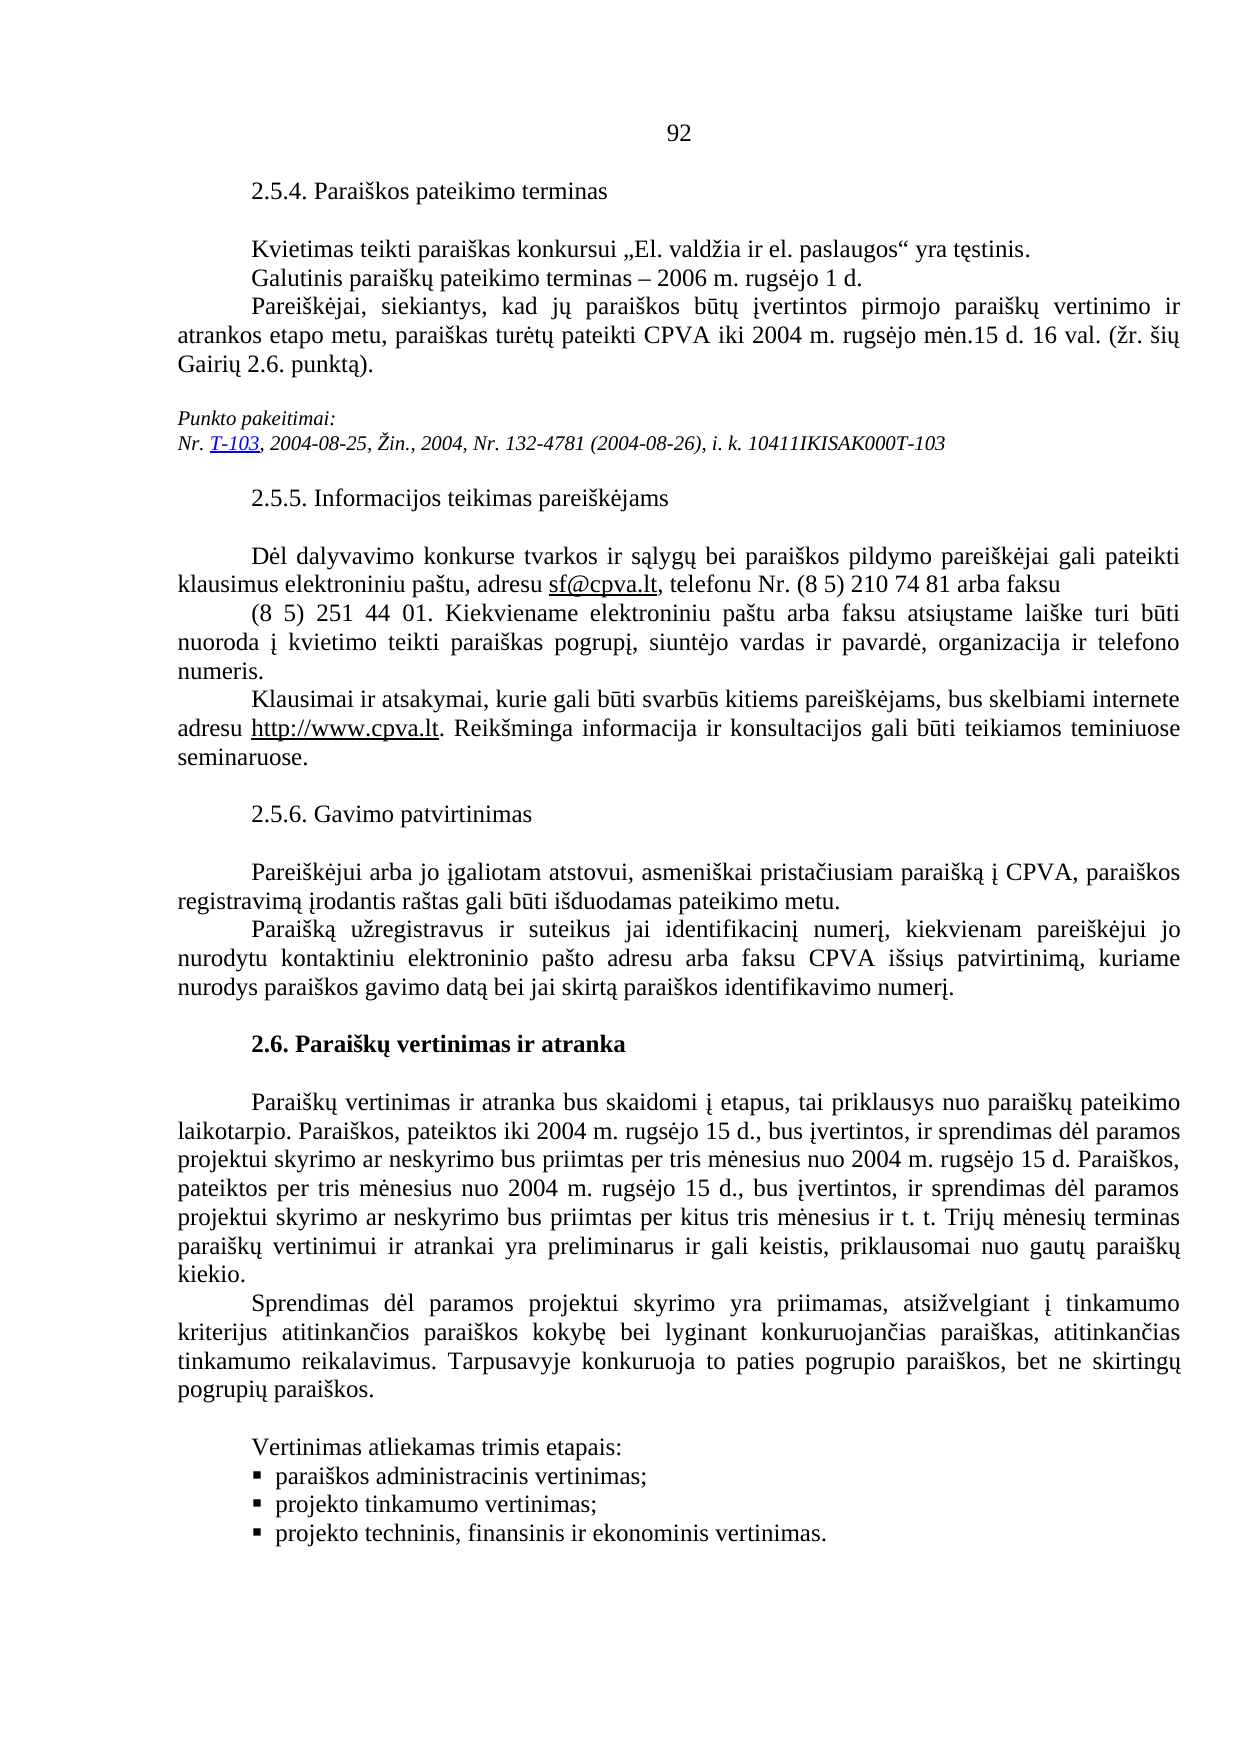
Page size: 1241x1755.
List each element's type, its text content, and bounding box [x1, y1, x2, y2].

text 2.5.5. Informacijos teikimas pareiškėjams [177, 483, 1181, 512]
text Klausimai ir atsakymai, kurie gali būti svarbūs kitiems pareiškėjams, bus skelbiami internete adresu http://www.cpva.lt. Reikšminga informacija ir konsultacijos gali būti teikiamos teminiuose seminaruose. [177, 684, 1181, 771]
text 2.5.4. Paraiškos pateikimo terminas [177, 176, 1181, 205]
text Paraišką užregistravus ir suteikus jai identifikacinį numerį, kiekvienam pareiškėjui jo nurodytu kontaktiniu elektroninio pašto adresu arba faksu CPVA išsiųs patvirtinimą, kuriame nurodys paraiškos gavimo datą bei jai skirtą paraiškos identifikavimo numerį. [177, 914, 1181, 1001]
text Vertinimas atliekamas trimis etapais: [177, 1432, 1181, 1461]
text 2.5.6. Gavimo patvirtinimas [177, 799, 1181, 828]
text Sprendimas dėl paramos projektui skyrimo yra priimamas, atsižvelgiant į tinkamumo kriterijus atitinkančios paraiškos kokybę bei lyginant konkuruojančias paraiškas, atitinkančias tinkamumo reikalavimus. Tarpusavyje konkuruoja to paties pogrupio paraiškos, bet ne skirtingų pogrupių paraiškos. [177, 1288, 1181, 1403]
text Punkto pakeitimai: [177, 406, 1181, 430]
text Nr. T-103, 2004-08-25, Žin., 2004, Nr. 132-4781 (2004-08-26), i. k. 10411IKISAK000T-103 [177, 430, 1181, 454]
text projekto tinkamumo vertinimas; [177, 1489, 1181, 1518]
text Kvietimas teikti paraiškas konkursui „El. valdžia ir el. paslaugos“ yra tęstinis. [177, 234, 1181, 263]
text 2.6. Paraiškų vertinimas ir atranka [177, 1029, 1181, 1058]
text Pareiškėjai, siekiantys, kad jų paraiškos būtų įvertintos pirmojo paraiškų vertinimo ir atrankos etapo metu, paraiškas turėtų pateikti CPVA iki 2004 m. rugsėjo mėn.15 d. 16 val. (žr. šių Gairių 2.6. punktą). [177, 291, 1181, 378]
text paraiškos administracinis vertinimas; [177, 1461, 1181, 1489]
text Galutinis paraiškų pateikimo terminas – 2006 m. rugsėjo 1 d. [177, 263, 1181, 291]
text Paraiškų vertinimas ir atranka bus skaidomi į etapus, tai priklausys nuo paraiškų pateikimo laikotarpio. Paraiškos, pateiktos iki 2004 m. rugsėjo 15 d., bus įvertintos, ir sprendimas dėl paramos projektui skyrimo ar neskyrimo bus priimtas per tris mėnesius nuo 2004 m. rugsėjo 15 d. Paraiškos, pateiktos per tris mėnesius nuo 2004 m. rugsėjo 15 d., bus įvertintos, ir sprendimas dėl paramos projektui skyrimo ar neskyrimo bus priimtas per kitus tris mėnesius ir t. t. Trijų mėnesių terminas paraiškų vertinimui ir atrankai yra preliminarus ir gali keistis, priklausomai nuo gautų paraiškų kiekio. [177, 1087, 1181, 1288]
text (8 5) 251 44 01. Kiekviename elektroniniu paštu arba faksu atsiųstame laiške turi būti nuoroda į kvietimo teikti paraiškas pogrupį, siuntėjo vardas ir pavardė, organizacija ir telefono numeris. [177, 598, 1181, 684]
text projekto techninis, finansinis ir ekonominis vertinimas. [177, 1518, 1181, 1547]
text Dėl dalyvavimo konkurse tvarkos ir sąlygų bei paraiškos pildymo pareiškėjai gali pateikti klausimus elektroniniu paštu, adresu sf@cpva.lt, telefonu Nr. (8 5) 210 74 81 arba faksu [177, 541, 1181, 598]
text Pareiškėjui arba jo įgaliotam atstovui, asmeniškai pristačiusiam paraišką į CPVA, paraiškos registravimą įrodantis raštas gali būti išduodamas pateikimo metu. [177, 857, 1181, 914]
